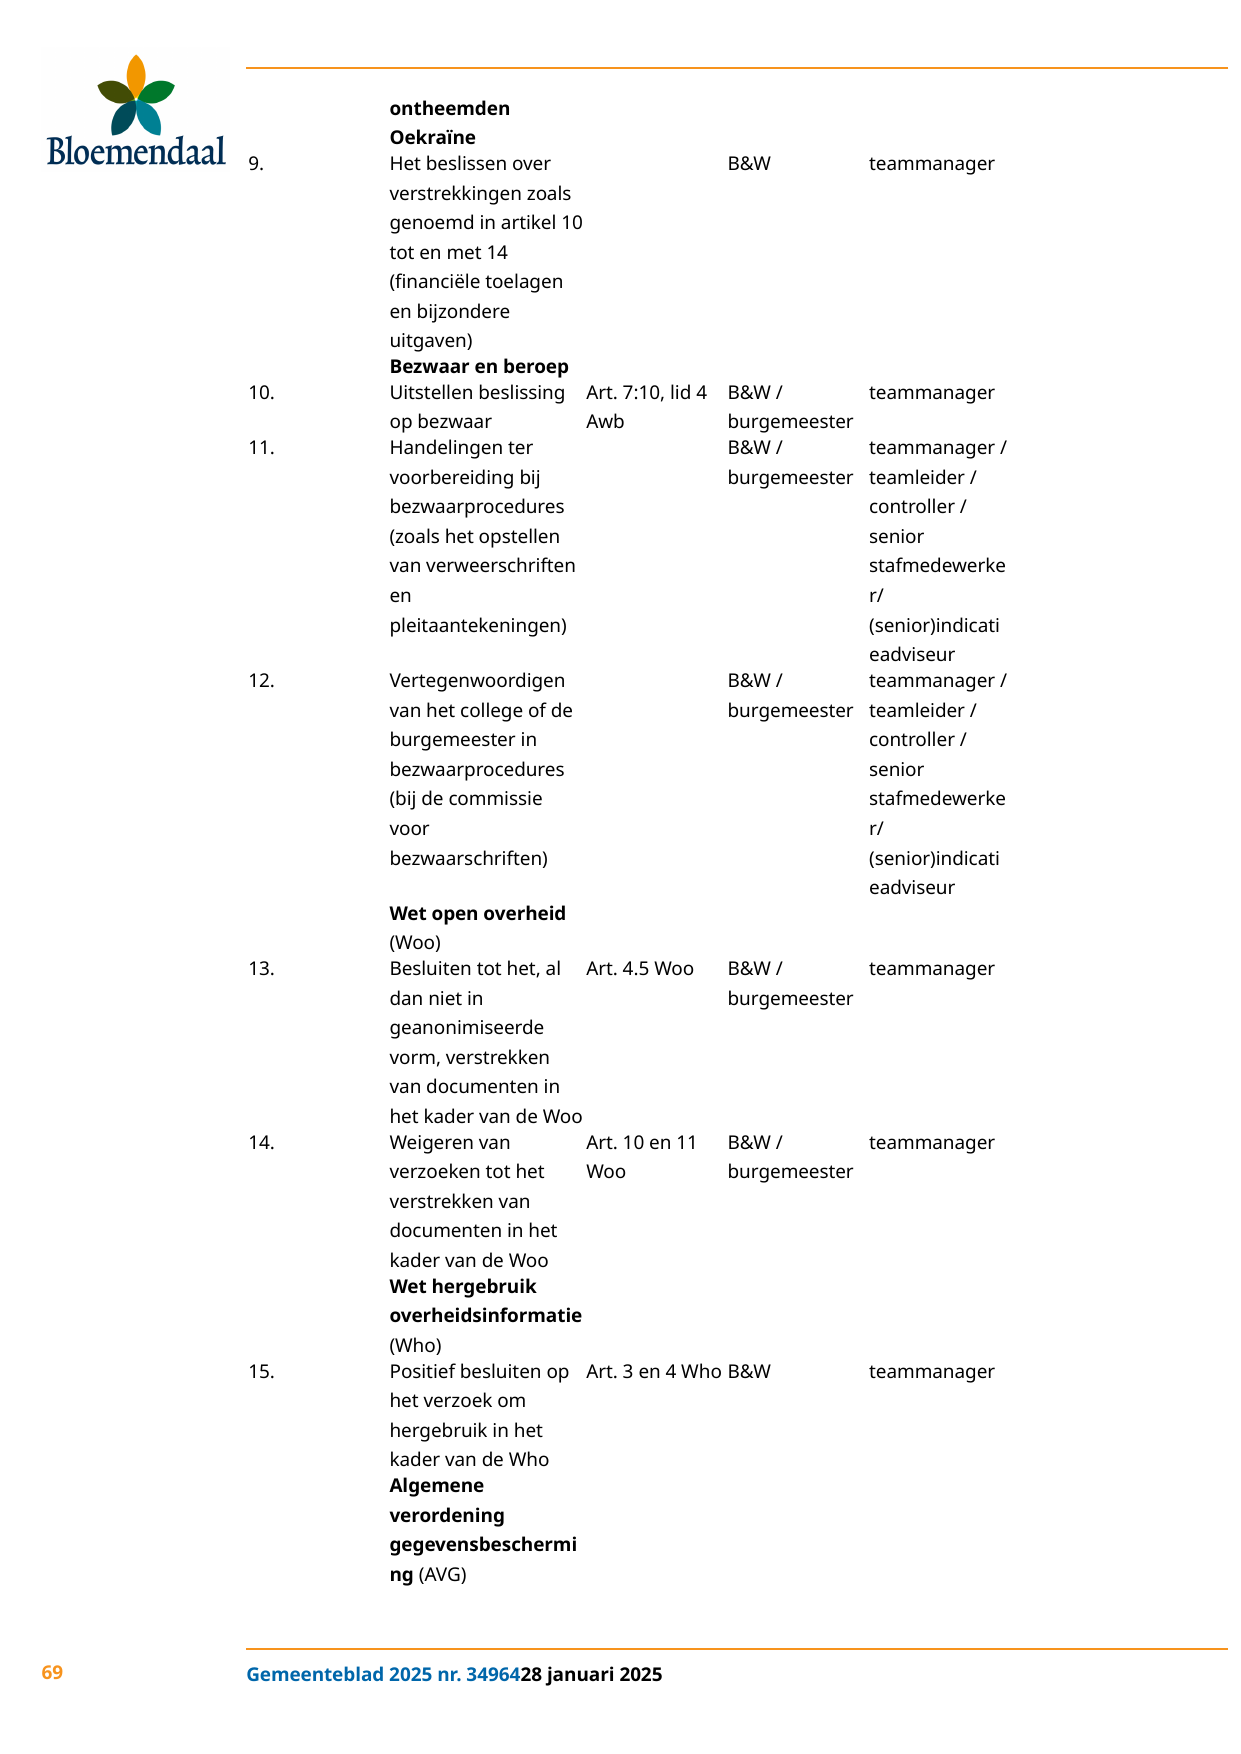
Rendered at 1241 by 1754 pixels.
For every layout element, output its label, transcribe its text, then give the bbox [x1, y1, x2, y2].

table_cell teammanager [869, 379, 1010, 434]
table_cell B&W / burgemeester [728, 379, 869, 434]
table_cell [1010, 1273, 1152, 1358]
table_cell [728, 1273, 869, 1358]
table_cell [1010, 900, 1152, 955]
table_cell teammanager [869, 955, 1010, 1129]
table_cell 12. [248, 667, 389, 900]
table_cell teammanager / teamleider / controller / senior stafmedewerker/ (senior)indicatieadviseur [869, 434, 1010, 667]
table_cell 14. [248, 1129, 389, 1273]
table_cell Wet open overheid (Woo) [389, 900, 586, 955]
table_cell [586, 900, 727, 955]
table_cell Art. 10 en 11 Woo [586, 1129, 727, 1273]
table_cell Weigeren van verzoeken tot het verstrekken van documenten in het kader van de Woo [389, 1129, 586, 1273]
table_cell [1010, 667, 1152, 900]
table_cell Wet hergebruik overheidsinformatie (Who) [389, 1273, 586, 1358]
table_cell ontheemden Oekraïne [389, 95, 586, 150]
table_cell B&W [728, 1358, 869, 1472]
table_cell [1010, 379, 1152, 434]
table_cell Algemene verordening gegevensbescherming (AVG) [389, 1473, 586, 1587]
table_cell Positief besluiten op het verzoek om hergebruik in het kader van de Who [389, 1358, 586, 1472]
table_cell Uitstellen beslissing op bezwaar [389, 379, 586, 434]
table_cell Het beslissen over verstrekkingen zoals genoemd in artikel 10 tot en met 14 (financiële toelagen en bijzondere uitgaven) [389, 150, 586, 353]
table_cell Art. 7:10, lid 4 Awb [586, 379, 727, 434]
table_cell B&W / burgemeester [728, 1129, 869, 1273]
table_cell 15. [248, 1358, 389, 1472]
table_cell [586, 1473, 727, 1587]
table_cell [248, 900, 389, 955]
table_cell Art. 4.5 Woo [586, 955, 727, 1129]
table_cell teammanager [869, 1358, 1010, 1472]
table_cell [248, 1473, 389, 1587]
table_cell [869, 1473, 1010, 1587]
table_cell [869, 353, 1010, 379]
table_cell Art. 3 en 4 Who [586, 1358, 727, 1472]
table_cell [728, 95, 869, 150]
table_cell [1010, 95, 1152, 150]
table_cell [869, 1273, 1010, 1358]
table_cell B&W / burgemeester [728, 434, 869, 667]
table_cell [1010, 1473, 1152, 1587]
table_cell Handelingen ter voorbereiding bij bezwaarprocedures (zoals het opstellen van verweerschriften en pleitaantekeningen) [389, 434, 586, 667]
table_cell Bezwaar en beroep [389, 353, 586, 379]
table_cell 11. [248, 434, 389, 667]
table_cell [248, 1273, 389, 1358]
table_cell B&W / burgemeester [728, 955, 869, 1129]
table_cell teammanager [869, 1129, 1010, 1273]
table_cell [248, 95, 389, 150]
table_cell [869, 95, 1010, 150]
table_cell Besluiten tot het, al dan niet in geanonimiseerde vorm, verstrekken van documenten in het kader van de Woo [389, 955, 586, 1129]
table_cell Vertegenwoordigen van het college of de burgemeester in bezwaarprocedures (bij de commissie voor bezwaarschriften) [389, 667, 586, 900]
table_cell [728, 900, 869, 955]
table_cell [586, 150, 727, 353]
table_cell [586, 353, 727, 379]
table_cell teammanager / teamleider / controller / senior stafmedewerker/ (senior)indicatieadviseur [869, 667, 1010, 900]
table_cell [869, 900, 1010, 955]
table_cell [728, 1473, 869, 1587]
table_cell B&W / burgemeester [728, 667, 869, 900]
table_cell [1010, 1129, 1152, 1273]
table_cell [1010, 150, 1152, 353]
table_cell teammanager [869, 150, 1010, 353]
table_cell [586, 1273, 727, 1358]
table_cell 13. [248, 955, 389, 1129]
table_cell [1010, 434, 1152, 667]
table_cell [1010, 1358, 1152, 1472]
table_cell 9. [248, 150, 389, 353]
table_cell [1010, 353, 1152, 379]
table_cell [586, 95, 727, 150]
table_cell [586, 434, 727, 667]
picture [41, 47, 231, 172]
table_cell 10. [248, 379, 389, 434]
table_cell [1010, 955, 1152, 1129]
table_cell [728, 353, 869, 379]
table_cell [248, 353, 389, 379]
table_cell B&W [728, 150, 869, 353]
table_cell [586, 667, 727, 900]
